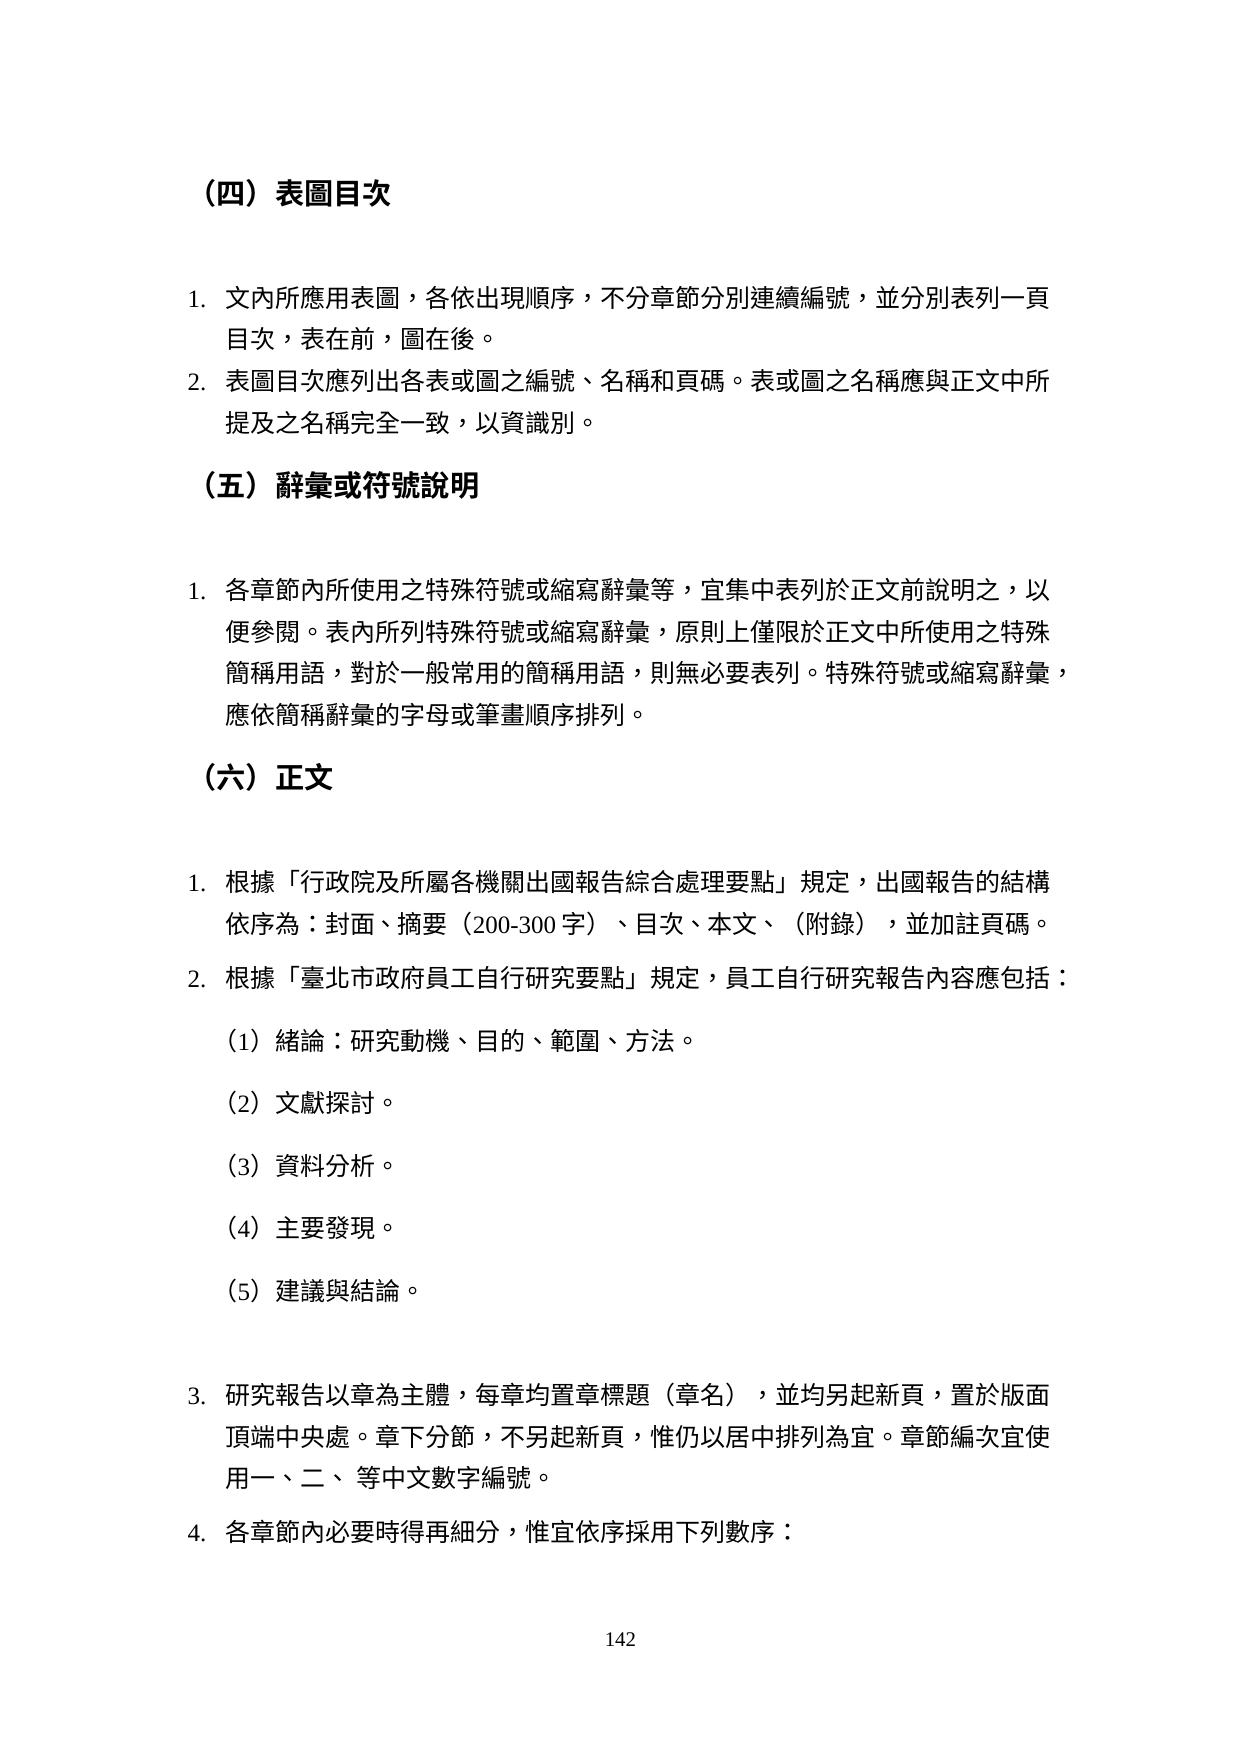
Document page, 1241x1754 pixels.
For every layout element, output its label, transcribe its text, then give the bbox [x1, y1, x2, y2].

list 研究報告以章為主體，每章均置章標題（章名），並均另起新頁，置於版面頂端中央處。章下分節，不另起新頁，惟仍以居中排列為宜。章節編次宜使用一、二、 等中文數字編號。 [187, 1373, 1053, 1498]
list 各章節內所使用之特殊符號或縮寫辭彙等，宜集中表列於正文前說明之，以便參閱。表內所列特殊符號或縮寫辭彙，原則上僅限於正文中所使用之特殊簡稱用語，對於一般常用的簡稱用語，則無必要表列。特殊符號或縮寫辭彙，應依簡稱辭彙的字母或筆畫順序排列。 [187, 568, 1053, 734]
list 文內所應用表圖，各依出現順序，不分章節分別連續編號，並分別表列一頁目次，表在前，圖在後。 [187, 276, 1053, 359]
text （2）文獻探討。 [187, 1081, 1053, 1123]
subtitle （五）辭彙或符號說明 [187, 442, 1053, 526]
list 根據「臺北市政府員工自行研究要點」規定，員工自行研究報告內容應包括： [187, 956, 1053, 998]
list 各章節內必要時得再細分，惟宜依序採用下列數序： [187, 1510, 1053, 1552]
text （4）主要發現。 [187, 1206, 1053, 1248]
text （1）緒論：研究動機、目的、範圍、方法。 [187, 1018, 1053, 1060]
text （3）資料分析。 [187, 1143, 1053, 1185]
list 根據「行政院及所屬各機關出國報告綜合處理要點」規定，出國報告的結構依序為：封面、摘要（200-300字）、目次、本文、（附錄），並加註頁碼。 [187, 860, 1053, 943]
subtitle （六）正文 [187, 734, 1053, 818]
list 表圖目次應列出各表或圖之編號、名稱和頁碼。表或圖之名稱應與正文中所提及之名稱完全一致，以資識別。 [187, 359, 1053, 442]
subtitle （四）表圖目次 [187, 150, 1053, 233]
text （5）建議與結論。 [187, 1268, 1053, 1310]
